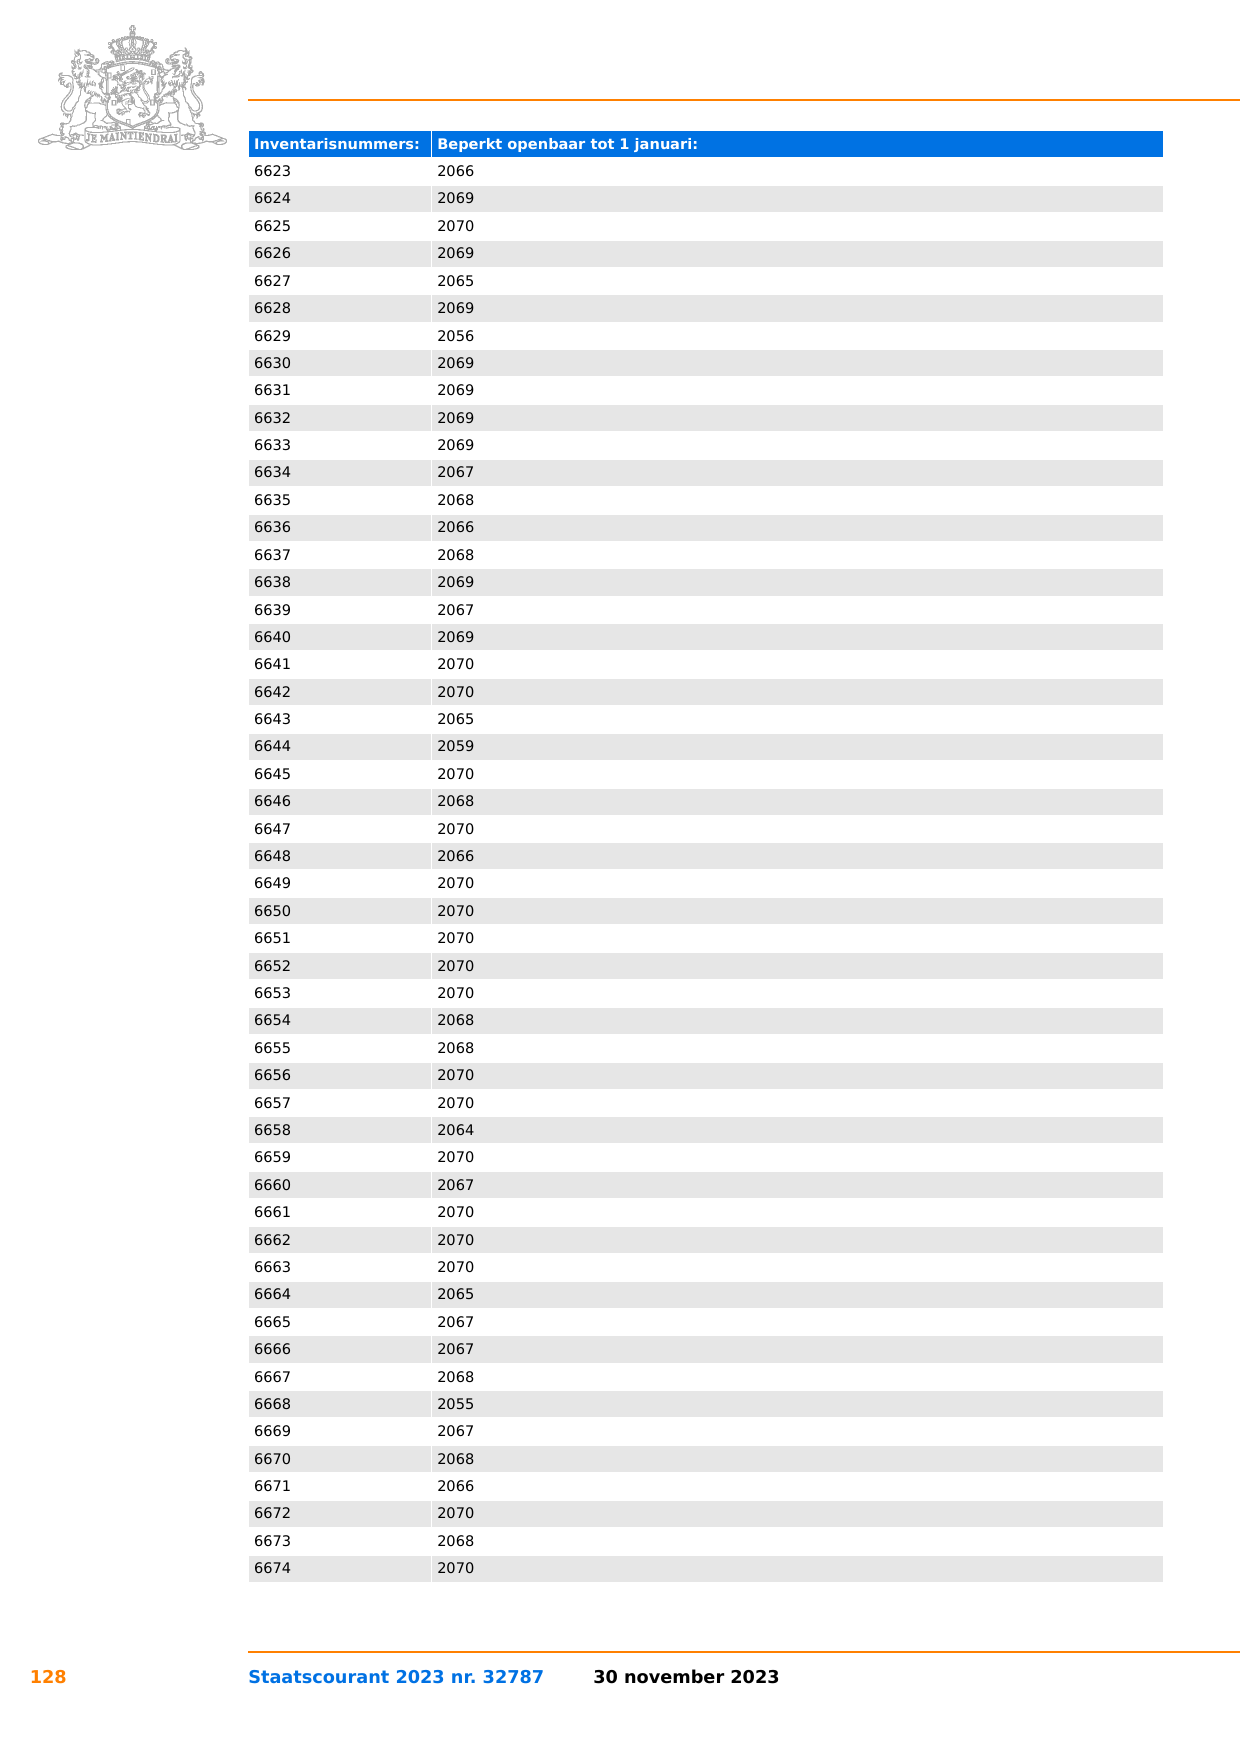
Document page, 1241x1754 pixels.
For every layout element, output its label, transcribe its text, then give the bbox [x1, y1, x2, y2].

table_cell 2070 [432, 1199, 1163, 1226]
table_cell 2070 [432, 925, 1163, 952]
table_header Beperkt openbaar tot 1 januari: [432, 131, 1163, 157]
table_cell 6656 [249, 1063, 431, 1089]
table_cell 6659 [249, 1145, 431, 1171]
table_cell 2070 [432, 1227, 1163, 1253]
table_cell 2067 [432, 1336, 1163, 1363]
table_cell 6635 [249, 487, 431, 513]
table_cell 2068 [432, 1528, 1163, 1554]
table_cell 2065 [432, 1282, 1163, 1308]
table_cell 2069 [432, 624, 1163, 650]
table_cell 6623 [249, 158, 431, 185]
table_cell 2070 [432, 1254, 1163, 1281]
table_cell 2056 [432, 323, 1163, 349]
table_cell 2067 [432, 460, 1163, 486]
table_cell 6666 [249, 1336, 431, 1363]
table_cell 2069 [432, 350, 1163, 376]
table_cell 6654 [249, 1008, 431, 1034]
table_cell 2066 [432, 843, 1163, 869]
table_cell 6631 [249, 378, 431, 404]
table_cell 2070 [432, 1090, 1163, 1116]
table_cell 2070 [432, 761, 1163, 787]
table_cell 2055 [432, 1391, 1163, 1417]
table_cell 6652 [249, 953, 431, 979]
table_cell 2070 [432, 898, 1163, 924]
table_cell 2067 [432, 597, 1163, 623]
table_cell 2070 [432, 816, 1163, 842]
table_cell 2064 [432, 1117, 1163, 1143]
table_cell 6638 [249, 569, 431, 596]
table_cell 2066 [432, 515, 1163, 541]
table_cell 2070 [432, 1501, 1163, 1527]
table_cell 2070 [432, 651, 1163, 678]
table_cell 6673 [249, 1528, 431, 1554]
table_cell 6633 [249, 432, 431, 459]
table_cell 2067 [432, 1419, 1163, 1445]
table_cell 6650 [249, 898, 431, 924]
table_cell 2067 [432, 1309, 1163, 1335]
table_cell 2059 [432, 734, 1163, 760]
table_cell 6661 [249, 1199, 431, 1226]
table_cell 2068 [432, 1008, 1163, 1034]
table_cell 6626 [249, 241, 431, 267]
table_cell 6627 [249, 268, 431, 294]
table_cell 2068 [432, 1446, 1163, 1472]
table_cell 2065 [432, 268, 1163, 294]
table_cell 2069 [432, 405, 1163, 431]
table_cell 6643 [249, 706, 431, 733]
table_cell 6624 [249, 186, 431, 212]
table_cell 2066 [432, 158, 1163, 185]
table_cell 2069 [432, 569, 1163, 596]
table_cell 6668 [249, 1391, 431, 1417]
table_cell 2069 [432, 241, 1163, 267]
table_cell 2065 [432, 706, 1163, 733]
table_cell 6628 [249, 295, 431, 322]
table_cell 6636 [249, 515, 431, 541]
table_cell 6647 [249, 816, 431, 842]
table_cell 6645 [249, 761, 431, 787]
table_cell 2068 [432, 487, 1163, 513]
picture [38, 25, 227, 150]
table_cell 6644 [249, 734, 431, 760]
table_cell 6641 [249, 651, 431, 678]
table_cell 6657 [249, 1090, 431, 1116]
table_cell 2070 [432, 679, 1163, 705]
table_cell 6629 [249, 323, 431, 349]
table_cell 6670 [249, 1446, 431, 1472]
table_cell 6660 [249, 1172, 431, 1198]
table_cell 6672 [249, 1501, 431, 1527]
table_cell 2069 [432, 378, 1163, 404]
table_cell 6658 [249, 1117, 431, 1143]
table_cell 6639 [249, 597, 431, 623]
table_cell 2070 [432, 1063, 1163, 1089]
table_cell 6630 [249, 350, 431, 376]
table_cell 2070 [432, 953, 1163, 979]
table_cell 6651 [249, 925, 431, 952]
table_cell 6662 [249, 1227, 431, 1253]
table_cell 6655 [249, 1035, 431, 1061]
table_cell 6632 [249, 405, 431, 431]
table_cell 6637 [249, 542, 431, 568]
table_cell 6634 [249, 460, 431, 486]
table_cell 6653 [249, 980, 431, 1007]
table_cell 2067 [432, 1172, 1163, 1198]
table_cell 6667 [249, 1364, 431, 1390]
table_cell 2068 [432, 789, 1163, 815]
table_cell 2070 [432, 871, 1163, 897]
table_cell 2070 [432, 213, 1163, 239]
table_header Inventarisnummers: [249, 131, 431, 157]
table_cell 2069 [432, 432, 1163, 459]
table_cell 2070 [432, 1556, 1163, 1582]
table_cell 2068 [432, 1035, 1163, 1061]
table_cell 2066 [432, 1473, 1163, 1500]
table_cell 6646 [249, 789, 431, 815]
table_cell 2069 [432, 186, 1163, 212]
table_cell 6642 [249, 679, 431, 705]
table_cell 2070 [432, 980, 1163, 1007]
table_cell 6669 [249, 1419, 431, 1445]
table_cell 2068 [432, 1364, 1163, 1390]
table_cell 2068 [432, 542, 1163, 568]
table_cell 2069 [432, 295, 1163, 322]
table_cell 6640 [249, 624, 431, 650]
table_cell 6674 [249, 1556, 431, 1582]
table_cell 6648 [249, 843, 431, 869]
table_cell 6665 [249, 1309, 431, 1335]
table_cell 6625 [249, 213, 431, 239]
table_cell 6671 [249, 1473, 431, 1500]
table_cell 2070 [432, 1145, 1163, 1171]
table_cell 6663 [249, 1254, 431, 1281]
table_cell 6664 [249, 1282, 431, 1308]
table_cell 6649 [249, 871, 431, 897]
